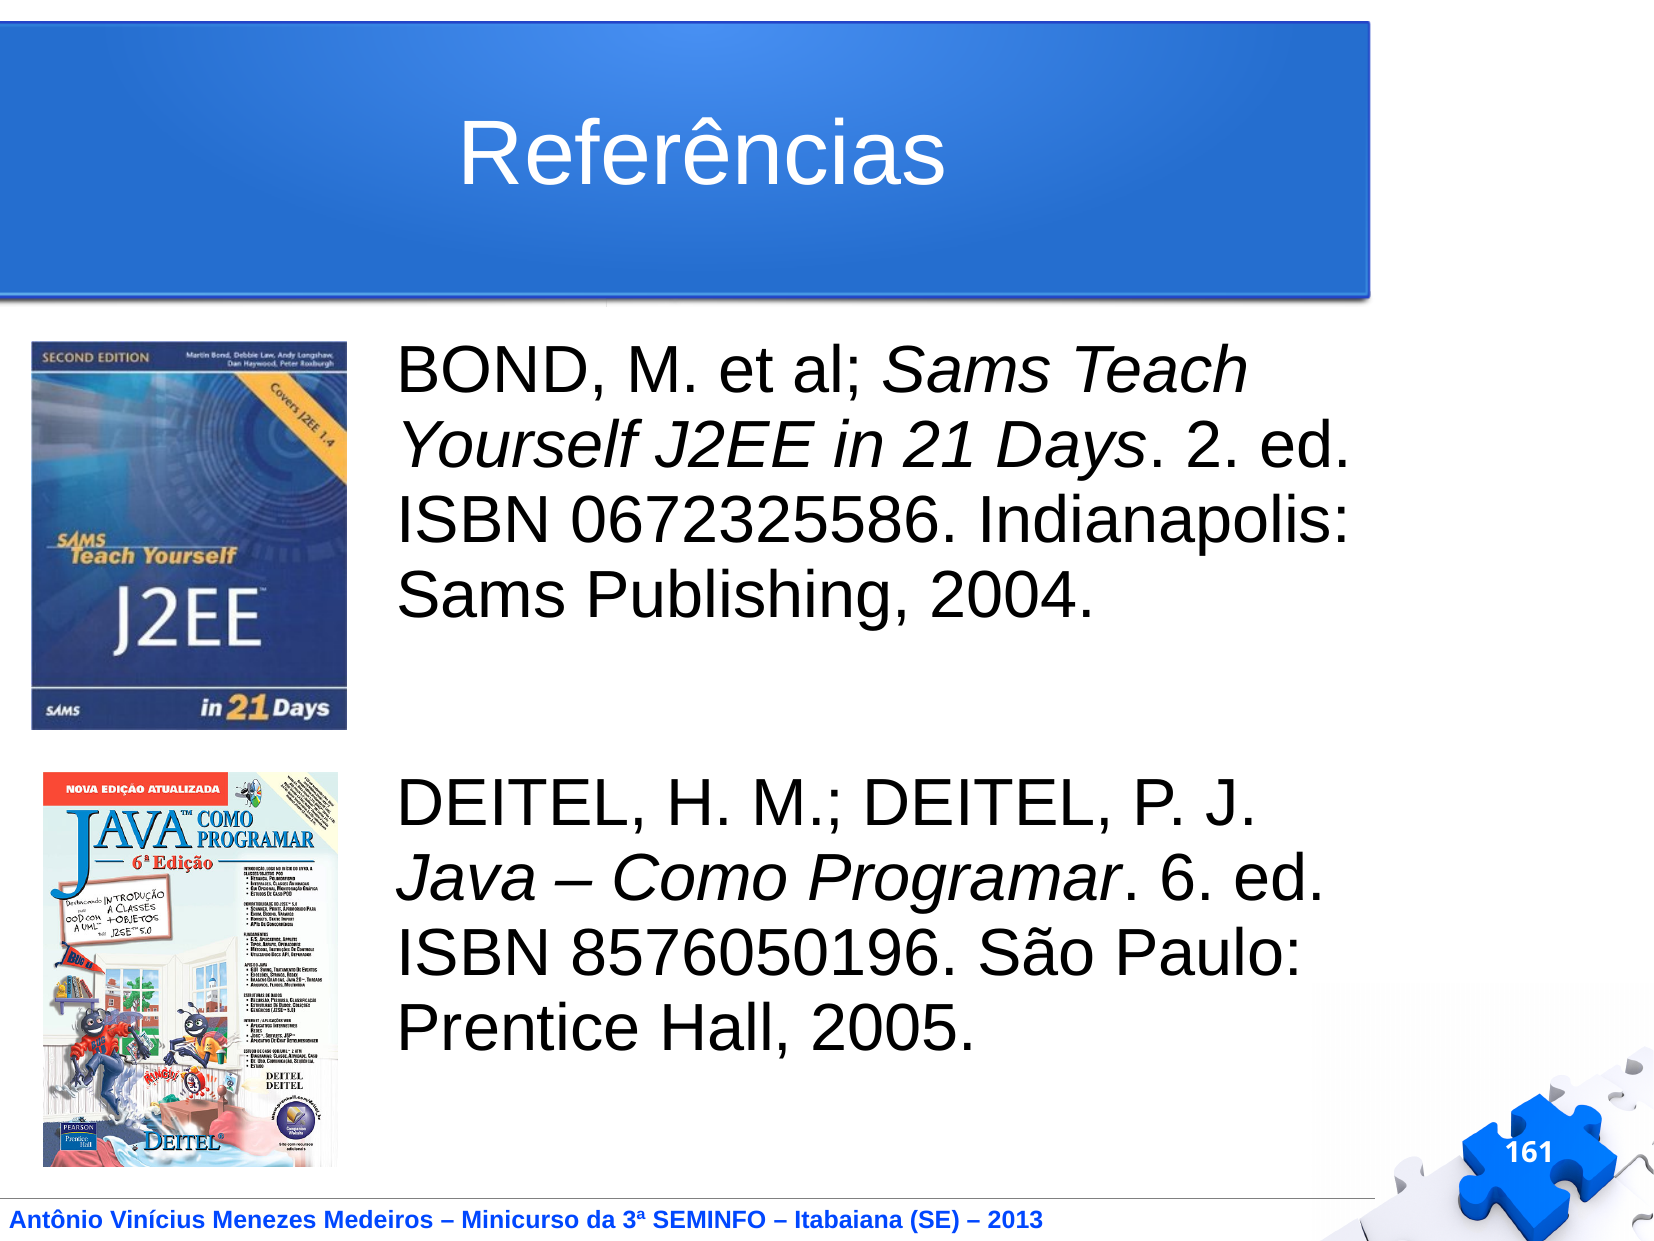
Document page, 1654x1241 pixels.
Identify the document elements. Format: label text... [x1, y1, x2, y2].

picture [0, 21, 1375, 307]
picture [31, 341, 347, 730]
picture [1311, 983, 1654, 1241]
title Referências [82, 49, 1323, 257]
list BOND, M. et al; Sams Teach Yourself J2EE in 21 Days. 2. ed. ISBN 0672325586. Indianapolis: Sams Publishing, 2004. DEITEL, H. M.; DEITEL, P. J. Java – Como Programar. 6. ed. ISBN 8576050196. São Paulo: Prentice Hall, 2005. [325, 332, 1356, 1193]
picture [43, 772, 338, 1167]
